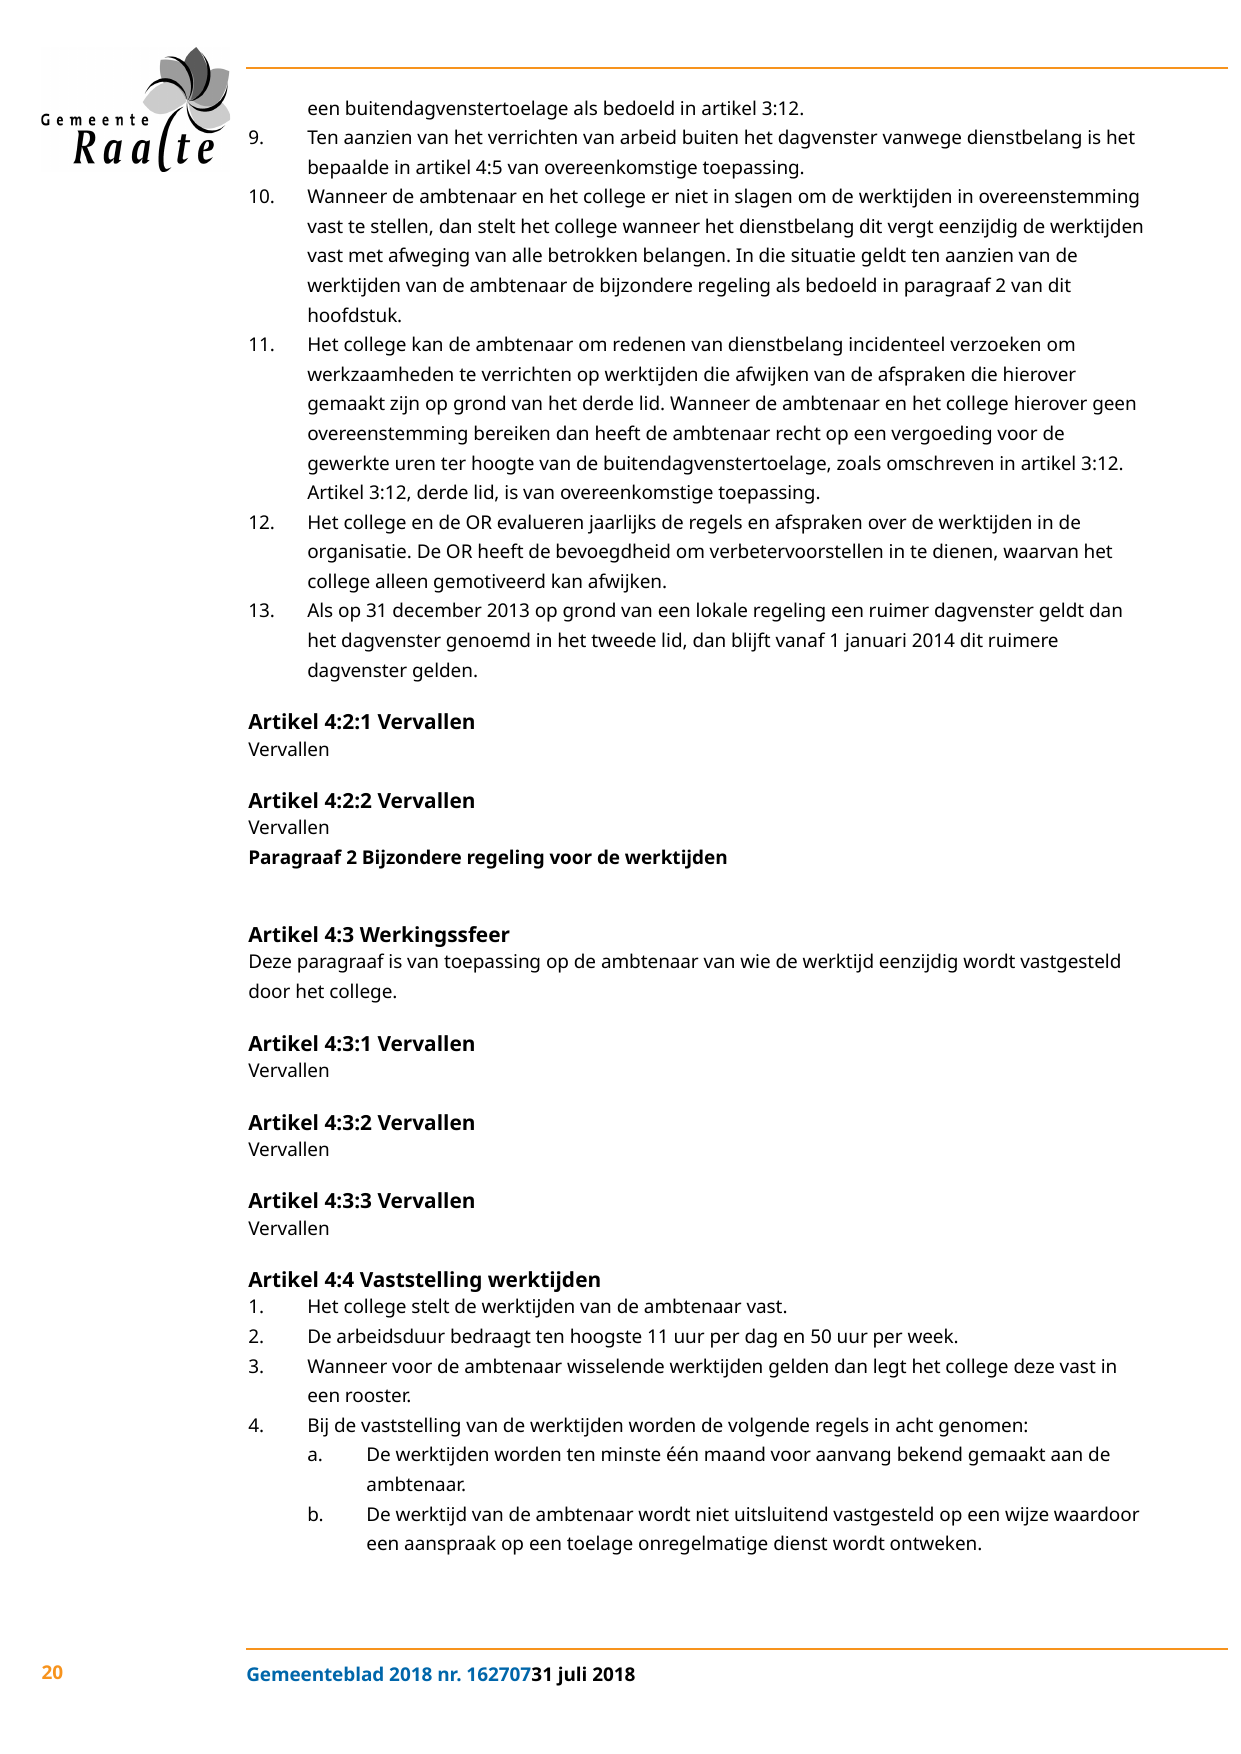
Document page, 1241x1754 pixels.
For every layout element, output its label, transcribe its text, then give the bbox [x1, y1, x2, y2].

list Ten aanzien van het verrichten van arbeid buiten het dagvenster vanwege dienstbelang is het bepaalde in artikel 4:5 van overeenkomstige toepassing. [248, 124, 1152, 180]
list een buitendagvenstertoelage als bedoeld in artikel 3:12. [248, 95, 1152, 121]
list Wanneer de ambtenaar en het college er niet in slagen om de werktijden in overeenstemming vast te stellen, dan stelt het college wanneer het dienstbelang dit vergt eenzijdig de werktijden vast met afweging van alle betrokken belangen. In die situatie geldt ten aanzien van de werktijden van de ambtenaar de bijzondere regeling als bedoeld in paragraaf 2 van dit hoofdstuk. [248, 183, 1152, 328]
text Artikel 4:3 Werkingssfeer [248, 920, 1152, 949]
text Artikel 4:3:3 Vervallen [248, 1186, 1152, 1215]
text Paragraaf 2 Bijzondere regeling voor de werktijden [248, 844, 1152, 870]
list Het college stelt de werktijden van de ambtenaar vast. [248, 1294, 1152, 1319]
list Het college en de OR evalueren jaarlijks de regels en afspraken over de werktijden in de organisatie. De OR heeft de bevoegdheid om verbetervoorstellen in te dienen, waarvan het college alleen gemotiveerd kan afwijken. [248, 509, 1152, 594]
text Vervallen [248, 1136, 1152, 1162]
text Artikel 4:2:1 Vervallen [248, 707, 1152, 736]
list Wanneer voor de ambtenaar wisselende werktijden gelden dan legt het college deze vast in een rooster. [248, 1353, 1152, 1408]
list De arbeidsduur bedraagt ten hoogste 11 uur per dag en 50 uur per week. [248, 1323, 1152, 1349]
text Vervallen [248, 814, 1152, 840]
text Artikel 4:3:1 Vervallen [248, 1029, 1152, 1057]
list De werktijd van de ambtenaar wordt niet uitsluitend vastgesteld op een wijze waardoor een aanspraak op een toelage onregelmatige dienst wordt ontweken. [307, 1501, 1152, 1556]
text Vervallen [248, 736, 1152, 761]
list De werktijden worden ten minste één maand voor aanvang bekend gemaakt aan de ambtenaar. [307, 1442, 1152, 1497]
text Vervallen [248, 1057, 1152, 1083]
text Vervallen [248, 1215, 1152, 1241]
text Artikel 4:4 Vaststelling werktijden [248, 1265, 1152, 1294]
list Als op 31 december 2013 op grond van een lokale regeling een ruimer dagvenster geldt dan het dagvenster genoemd in het tweede lid, dan blijft vanaf 1 januari 2014 dit ruimere dagvenster gelden. [248, 598, 1152, 683]
text Deze paragraaf is van toepassing op de ambtenaar van wie de werktijd eenzijdig wordt vastgesteld door het college. [248, 949, 1152, 1004]
list Het college kan de ambtenaar om redenen van dienstbelang incidenteel verzoeken om werkzaamheden te verrichten op werktijden die afwijken van de afspraken die hierover gemaakt zijn op grond van het derde lid. Wanneer de ambtenaar en het college hierover geen overeenstemming bereiken dan heeft de ambtenaar recht op een vergoeding voor de gewerkte uren ter hoogte van de buitendagvenstertoelage, zoals omschreven in artikel 3:12. Artikel 3:12, derde lid, is van overeenkomstige toepassing. [248, 331, 1152, 505]
text Artikel 4:2:2 Vervallen [248, 786, 1152, 814]
text Artikel 4:3:2 Vervallen [248, 1108, 1152, 1136]
list Bij de vaststelling van de werktijden worden de volgende regels in acht genomen: [248, 1412, 1152, 1438]
picture [41, 47, 231, 172]
